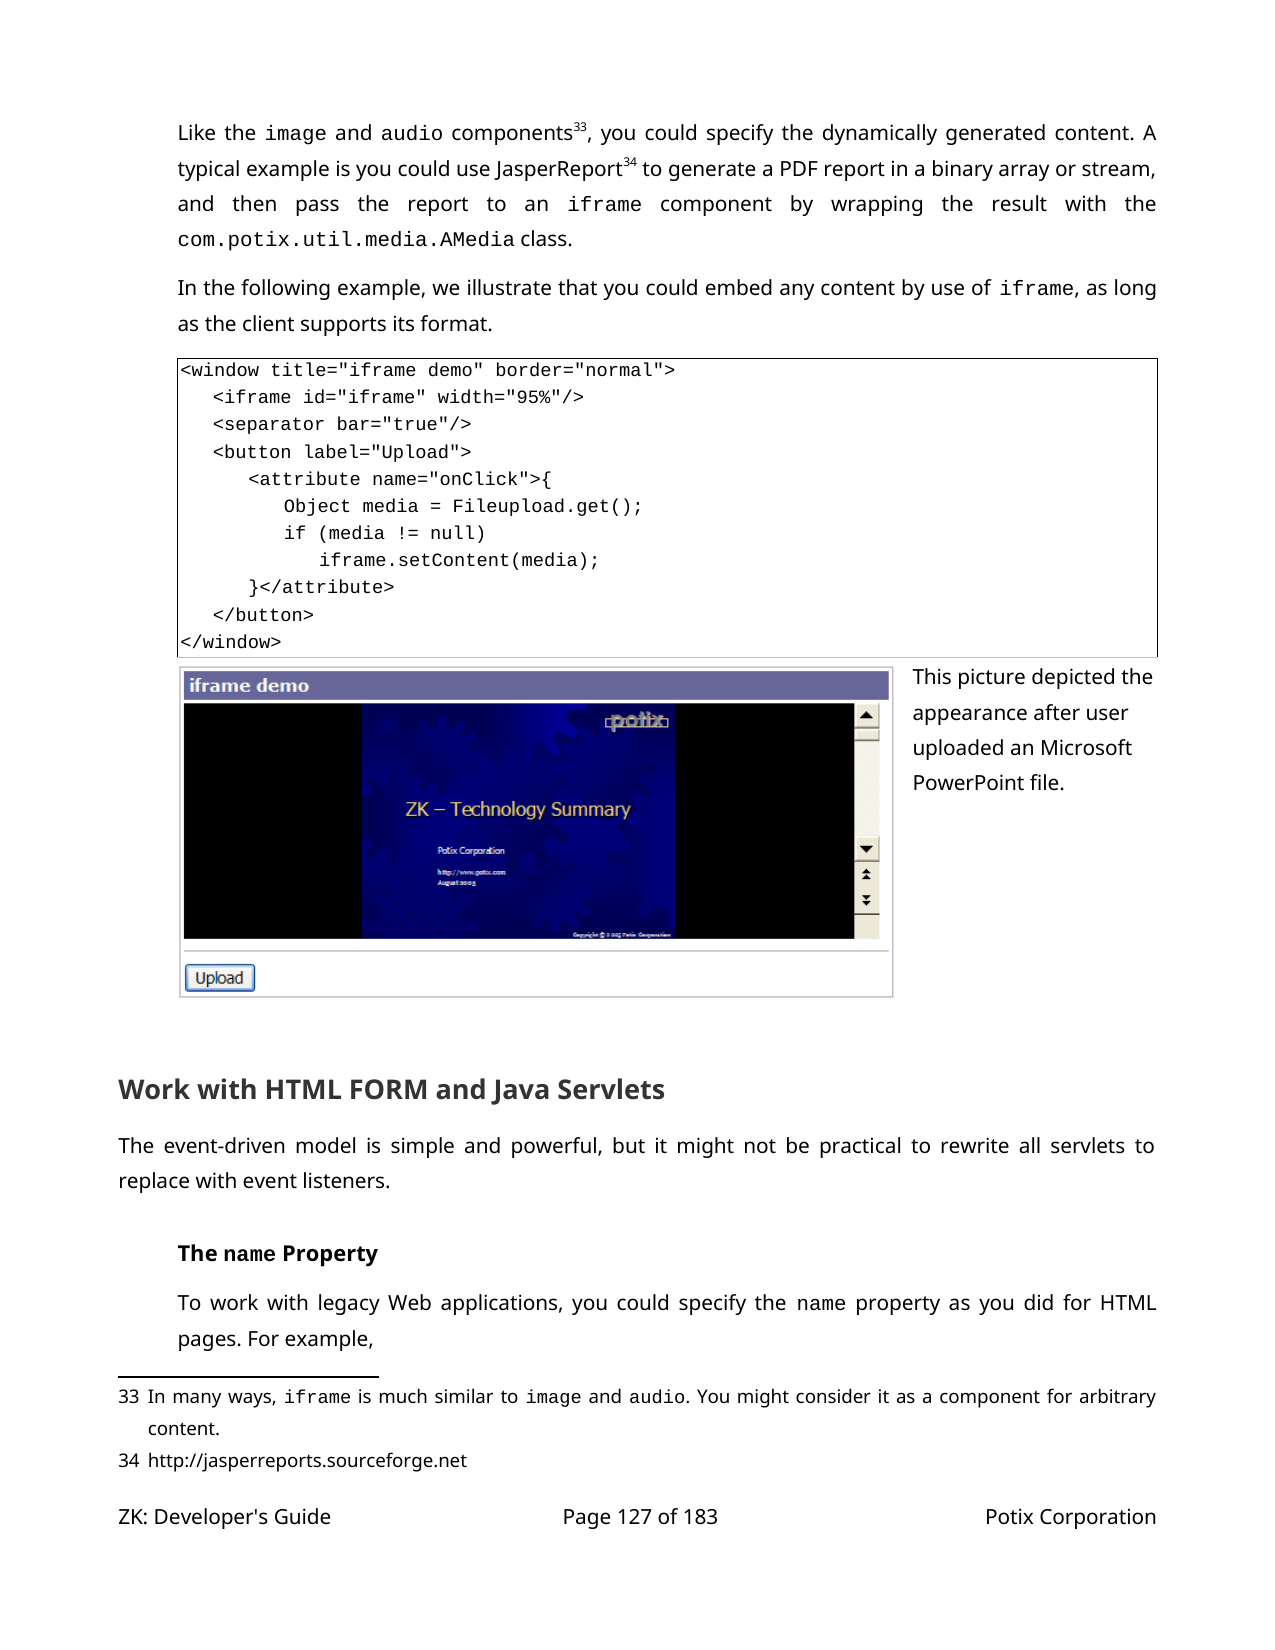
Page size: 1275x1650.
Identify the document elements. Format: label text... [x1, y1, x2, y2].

text <iframe id="iframe" width="95%"/> [178, 385, 1157, 409]
table_header [898, 663, 912, 1000]
subtitle The name Property [177, 1237, 1157, 1267]
text <button label="Upload"> [178, 439, 1157, 464]
text The event-driven model is simple and powerful, but it might not be practical to rewrite all servlets to replace with event listeners. [118, 1131, 1157, 1195]
picture [177, 662, 898, 1001]
text In many ways, iframe is much similar to image and audio. You might consider it as a component for arbitrary content. [118, 1383, 1157, 1441]
text <attribute name="onClick">{ [178, 467, 1157, 491]
text </button> [178, 603, 1157, 627]
text Like the image and audio components, you could specify the dynamically generated content. A typical example is you could use JasperReport to generate a PDF report in a binary array or stream, and then pass the report to an iframe component by wrapping the result with the com.potix.util.media.AMedia class. [177, 118, 1157, 253]
text </window> [178, 630, 1157, 657]
text To work with legacy Web applications, you could specify the name property as you did for HTML pages. For example, [177, 1288, 1157, 1352]
text In the following example, we illustrate that you could embed any content by use of iframe, as long as the client supports its format. [177, 273, 1157, 337]
text Object media = Fileupload.get(); [178, 494, 1157, 518]
text <separator bar="true"/> [178, 412, 1157, 437]
subtitle Work with HTML FORM and Java Servlets [118, 1071, 1157, 1108]
text if (media != null) [178, 521, 1157, 545]
text http://jasperreports.sourceforge.net [118, 1447, 1157, 1473]
text iframe.setContent(media); [178, 548, 1157, 572]
text }</attribute> [178, 575, 1157, 600]
table_header This picture depicted the appearance after user uploaded an Microsoft PowerPoint file. [912, 663, 1156, 1000]
text <window title="iframe demo" border="normal"> [178, 359, 1157, 382]
